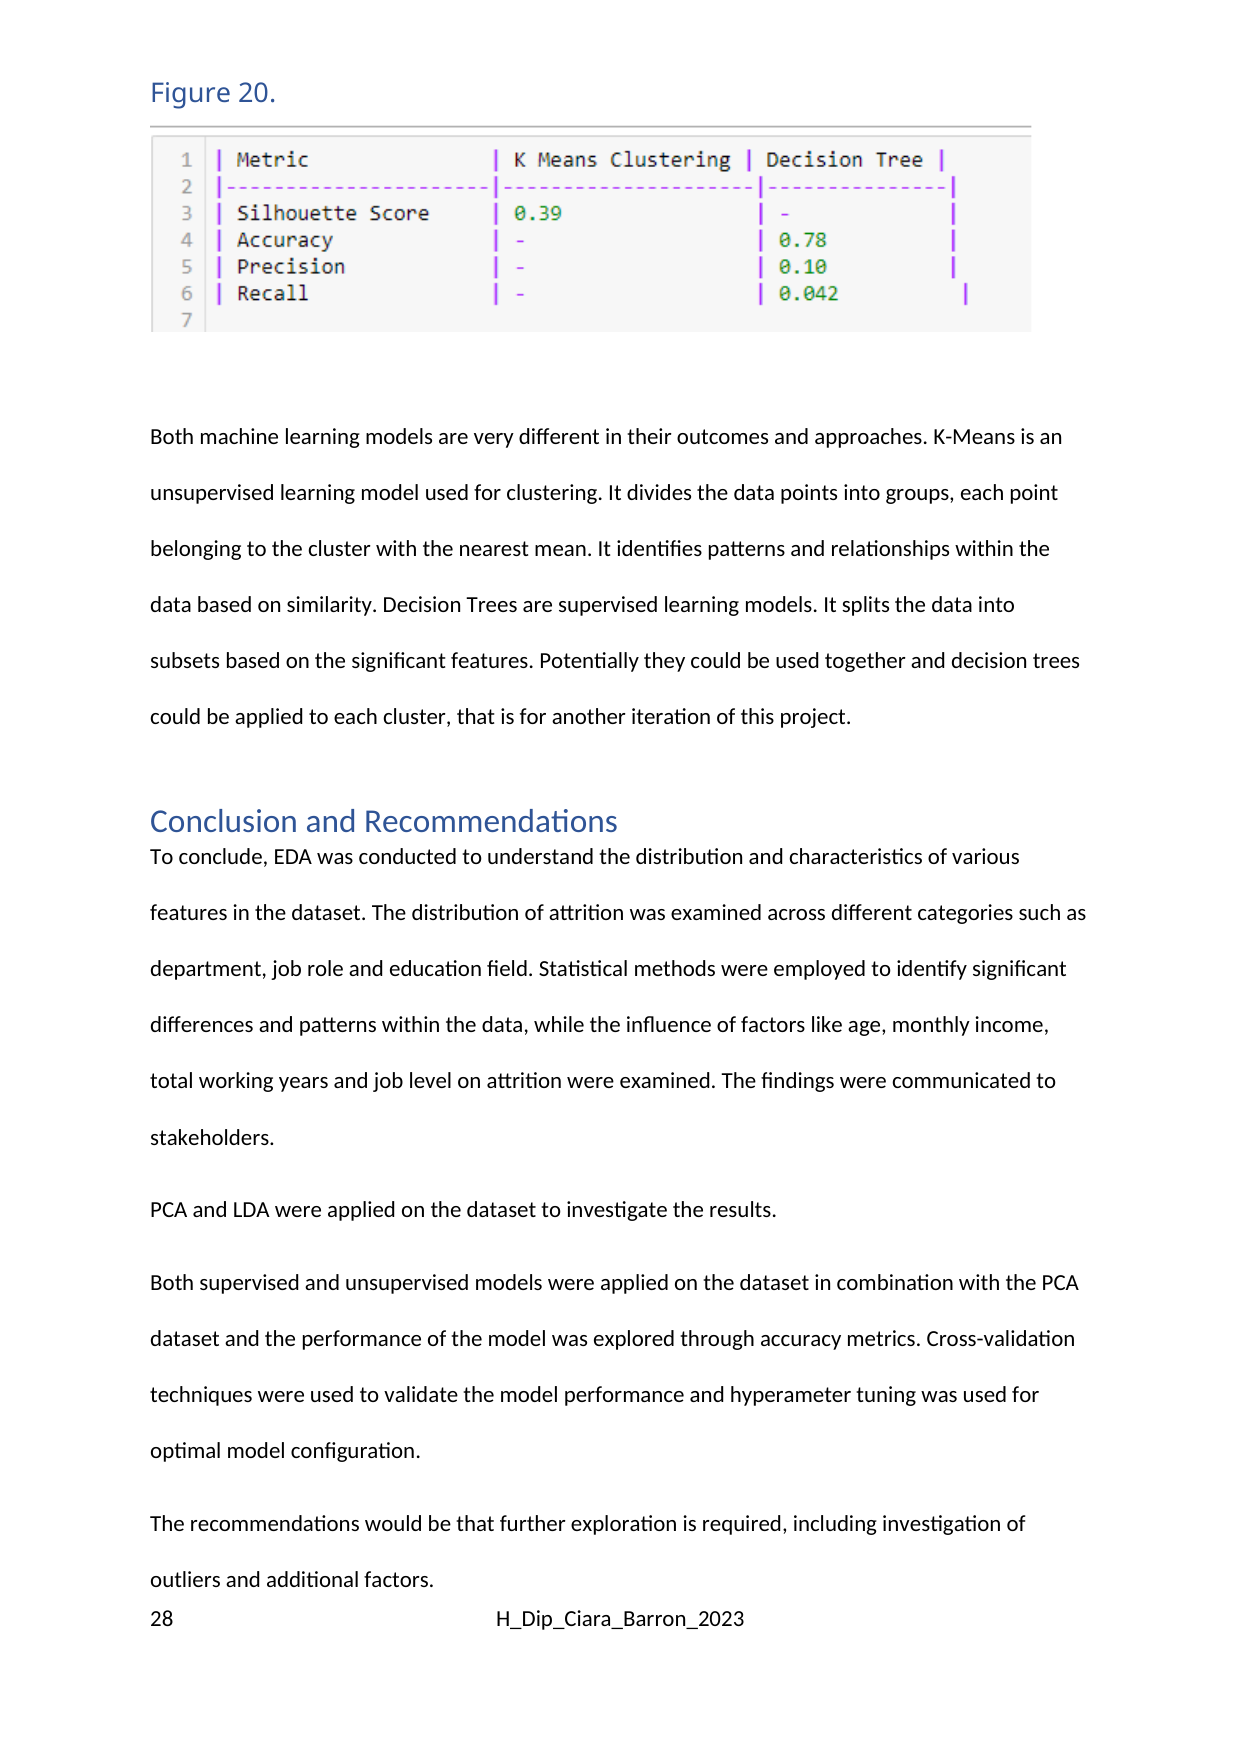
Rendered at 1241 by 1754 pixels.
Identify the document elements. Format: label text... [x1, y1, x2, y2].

subtitle Figure 20. [150, 74, 1090, 111]
text PCA and LDA were applied on the dataset to investigate the results. [150, 1195, 1090, 1223]
text To conclude, EDA was conducted to understand the distribution and characteristics of various features in the dataset. The distribution of attrition was examined across different categories such as department, job role and education field. Statistical methods were employed to identify significant differences and patterns within the data, while the influence of factors like age, monthly income, total working years and job level on attrition were examined. The findings were communicated to stakeholders. [150, 842, 1090, 1151]
subtitle Conclusion and Recommendations [150, 800, 1090, 841]
text Both supervised and unsupervised models were applied on the dataset in combination with the PCA dataset and the performance of the model was explored through accuracy metrics. Cross-validation techniques were used to validate the model performance and hyperameter tuning was used for optimal model configuration. [150, 1268, 1090, 1464]
text The recommendations would be that further exploration is required, including investigation of outliers and additional factors. [150, 1509, 1090, 1593]
text Both machine learning models are very different in their outcomes and approaches. K-Means is an unsupervised learning model used for clustering. It divides the data points into groups, each point belonging to the cluster with the nearest mean. It identifies patterns and relationships within the data based on similarity. Decision Trees are supervised learning models. It splits the data into subsets based on the significant features. Potentially they could be used together and decision trees could be applied to each cluster, that is for another iteration of this project. [150, 422, 1090, 730]
